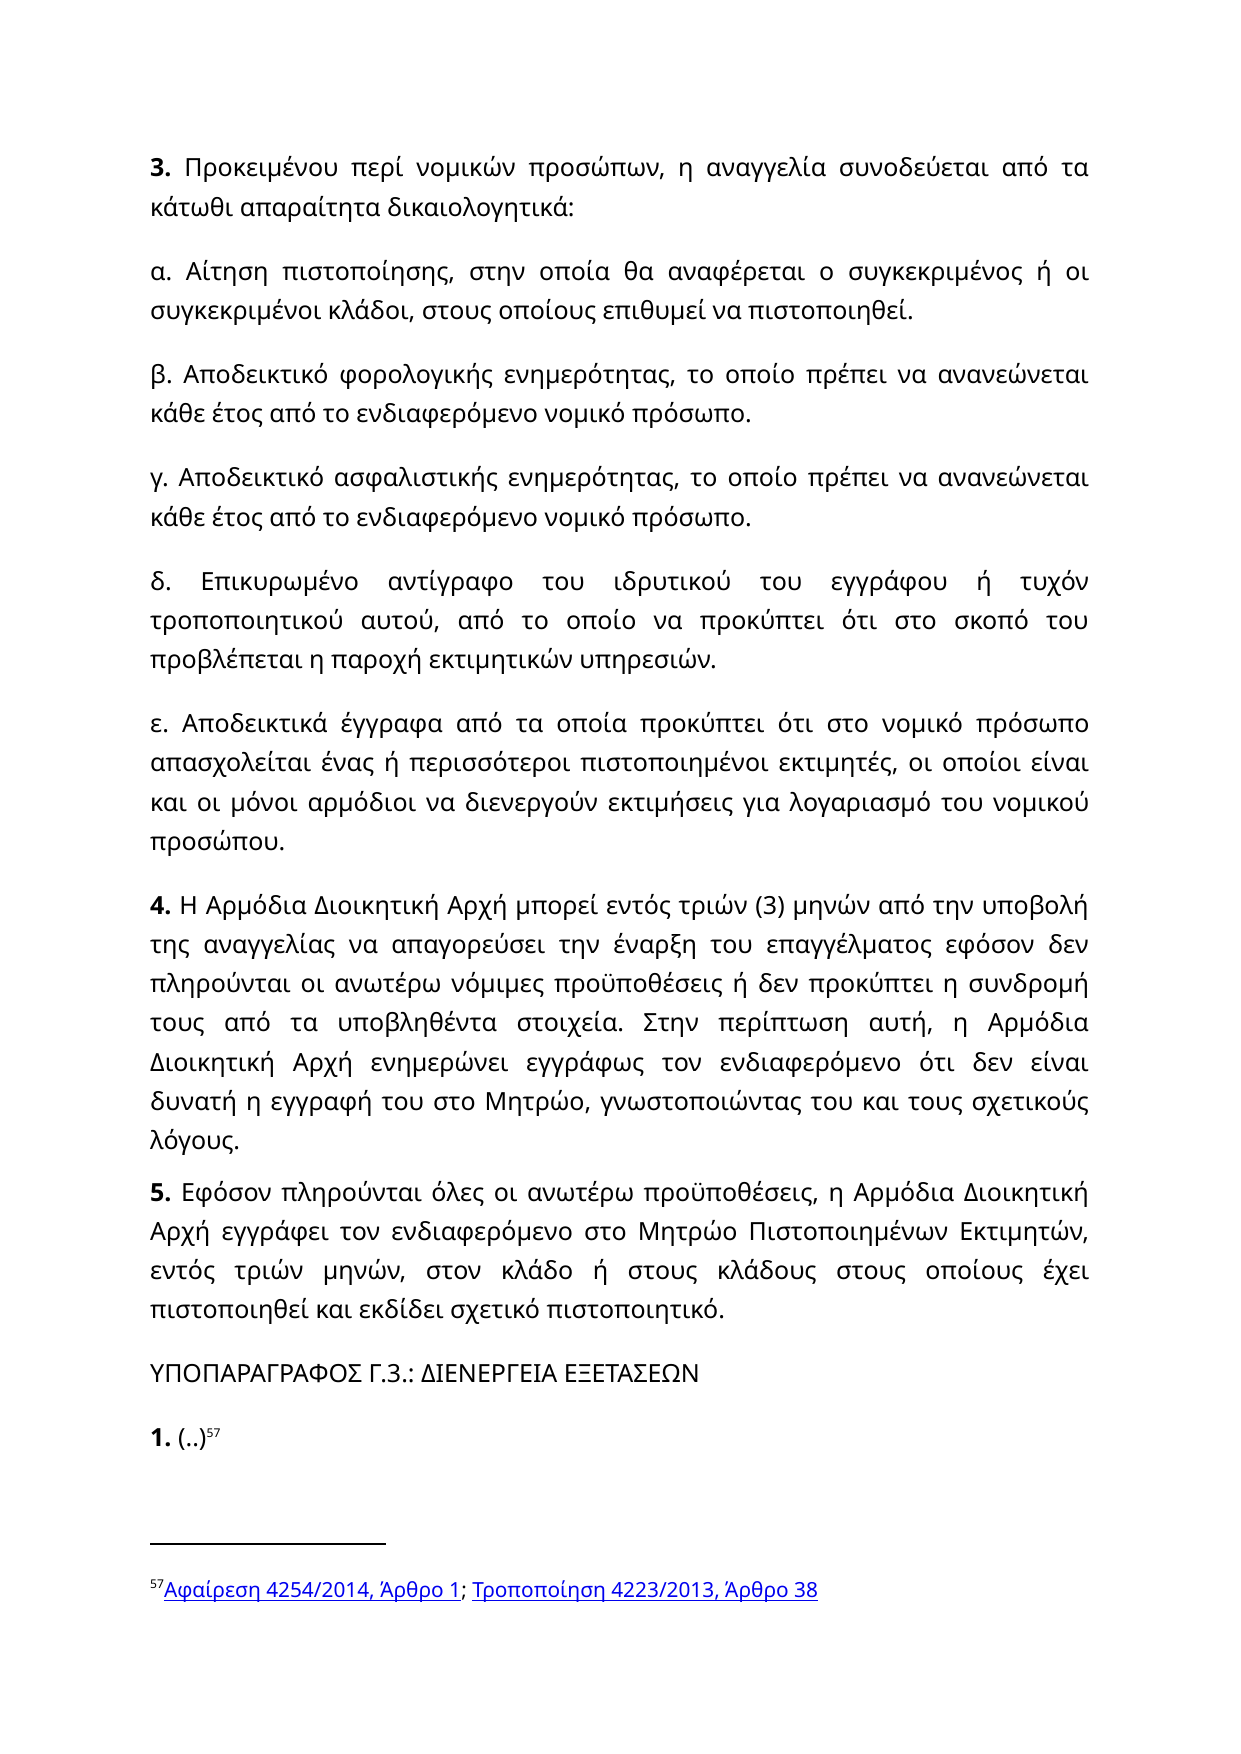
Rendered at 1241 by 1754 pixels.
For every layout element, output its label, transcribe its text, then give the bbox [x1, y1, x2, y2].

text 4. Η Αρμόδια Διοικητική Αρχή μπορεί εντός τριών (3) μηνών από την υποβολή της αναγγελίας να απαγορεύσει την έναρξη του επαγγέλματος εφόσον δεν πληρούνται οι ανωτέρω νόμιμες προϋποθέσεις ή δεν προκύπτει η συνδρομή τους από τα υποβληθέντα στοιχεία. Στην περίπτωση αυτή, η Αρμόδια Διοικητική Αρχή ενημερώνει εγγράφως τον ενδιαφερόμενο ότι δεν είναι δυνατή η εγγραφή του στο Μητρώο, γνωστοποιώντας του και τους σχετικούς λόγους. [150, 887, 1090, 1157]
text α. Αίτηση πιστοποίησης, στην οποία θα αναφέρεται ο συγκεκριμένος ή οι συγκεκριμένοι κλάδοι, στους οποίους επιθυμεί να πιστοποιηθεί. [150, 253, 1090, 327]
text β. Αποδεικτικό φορολογικής ενημερότητας, το οποίο πρέπει να ανανεώνεται κάθε έτος από το ενδιαφερόμενο νομικό πρόσωπο. [150, 357, 1090, 430]
text ΥΠΟΠΑΡΑΓΡΑΦΟΣ Γ.3.: ΔΙΕΝΕΡΓΕΙΑ ΕΞΕΤΑΣΕΩΝ [150, 1356, 1090, 1390]
text 1. (..) [150, 1420, 1090, 1454]
text ε. Αποδεικτικά έγγραφα από τα οποία προκύπτει ότι στο νομικό πρόσωπο απασχολείται ένας ή περισσότεροι πιστοποιημένοι εκτιμητές, οι οποίοι είναι και οι μόνοι αρμόδιοι να διενεργούν εκτιμήσεις για λογαριασμό του νομικού προσώπου. [150, 706, 1090, 857]
text Αφαίρεση 4254/2014, Άρθρο 1; Τροποποίηση 4223/2013, Άρθρο 38 [150, 1576, 1090, 1604]
text 3. Προκειμένου περί νομικών προσώπων, η αναγγελία συνοδεύεται από τα κάτωθι απαραίτητα δικαιολογητικά: [150, 150, 1090, 223]
text δ. Επικυρωμένο αντίγραφο του ιδρυτικού του εγγράφου ή τυχόν τροποποιητικού αυτού, από το οποίο να προκύπτει ότι στο σκοπό του προβλέπεται η παροχή εκτιμητικών υπηρεσιών. [150, 563, 1090, 676]
text 5. Εφόσον πληρούνται όλες οι ανωτέρω προϋποθέσεις, η Αρμόδια Διοικητική Αρχή εγγράφει τον ενδιαφερόμενο στο Μητρώο Πιστοποιημένων Εκτιμητών, εντός τριών μηνών, στον κλάδο ή στους κλάδους στους οποίους έχει πιστοποιηθεί και εκδίδει σχετικό πιστοποιητικό. [150, 1174, 1090, 1326]
text γ. Αποδεικτικό ασφαλιστικής ενημερότητας, το οποίο πρέπει να ανανεώνεται κάθε έτος από το ενδιαφερόμενο νομικό πρόσωπο. [150, 460, 1090, 533]
